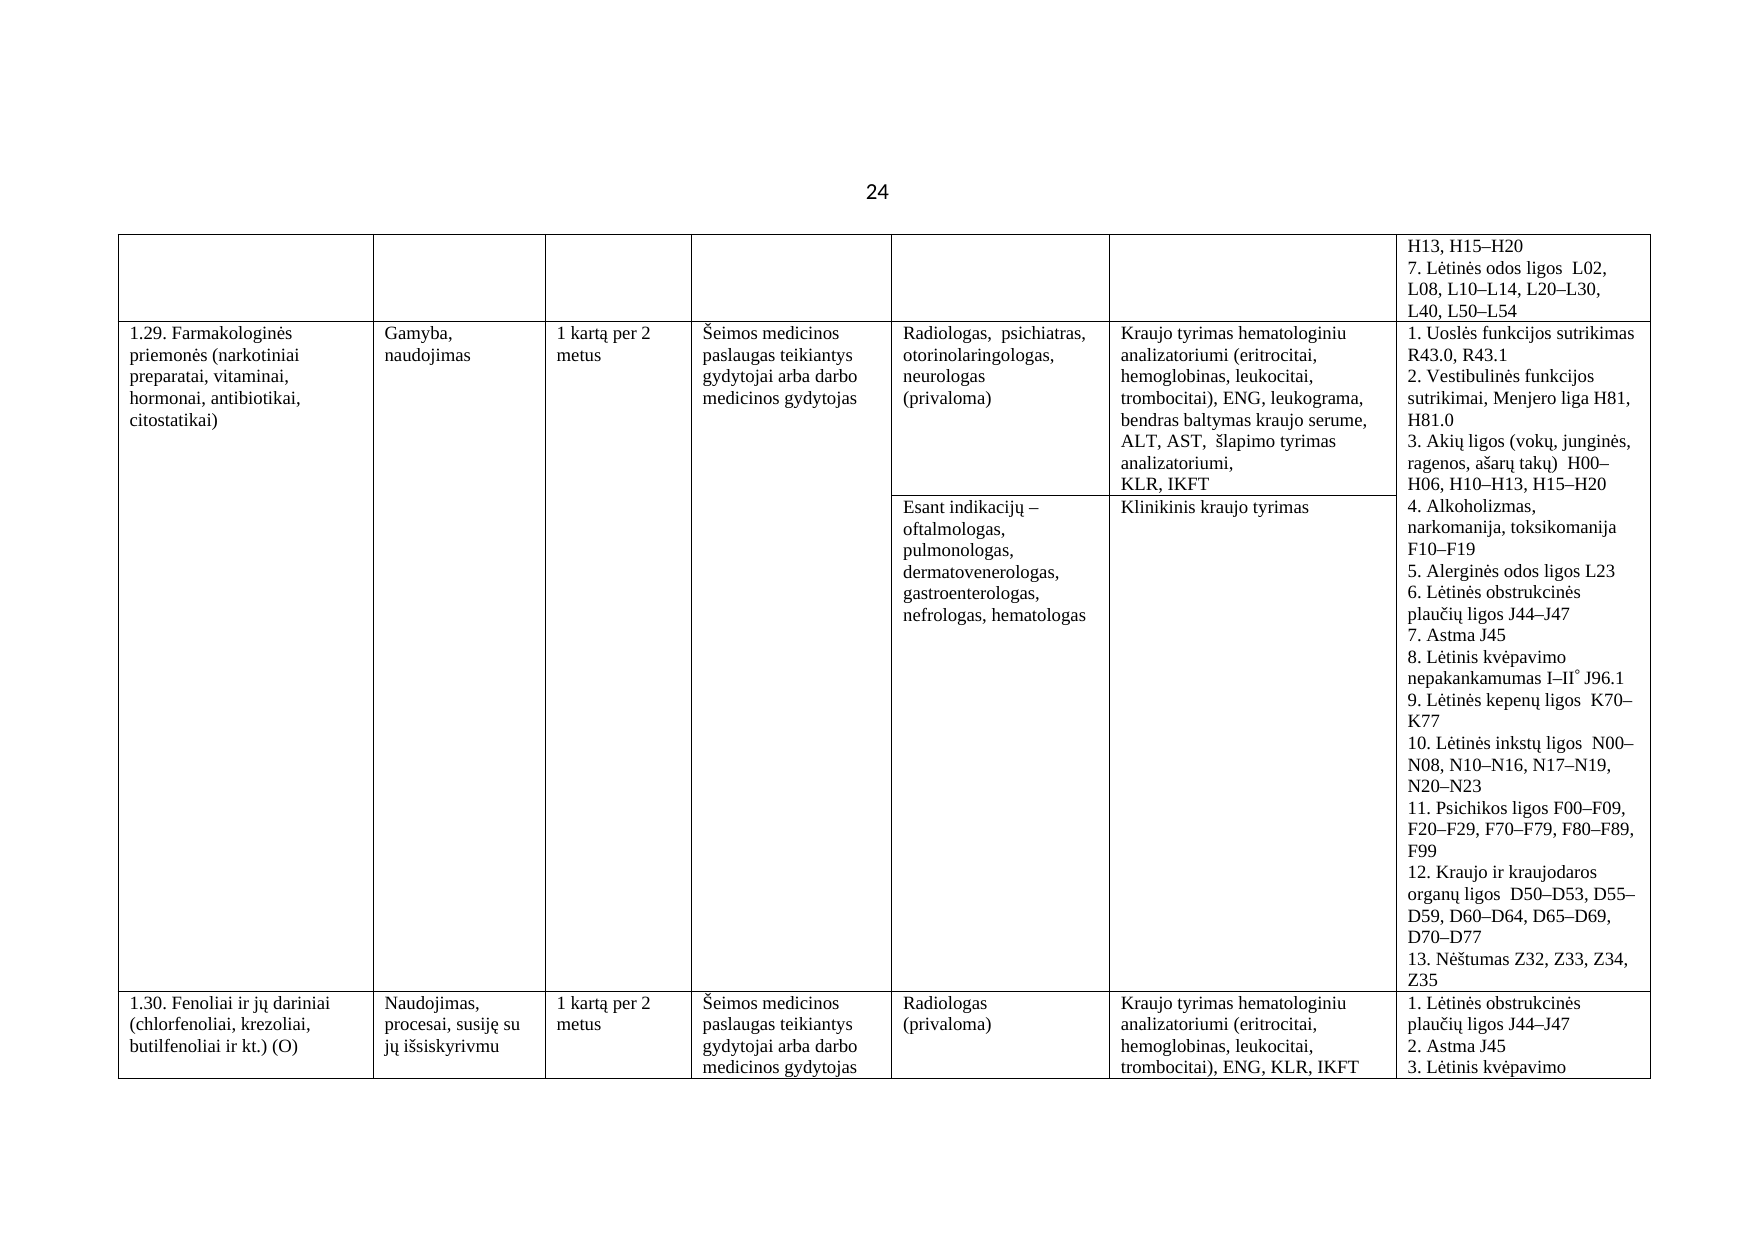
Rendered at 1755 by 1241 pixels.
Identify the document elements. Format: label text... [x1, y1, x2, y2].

table_cell Esant indikacijų – oftalmologas, pulmonologas, dermatovenerologas, gastroenterologas, nefrologas, hematologas [892, 496, 1109, 991]
table_cell Kraujo tyrimas hematologiniu analizatoriumi (eritrocitai, hemoglobinas, leukocitai, trombocitai), ENG, KLR, IKFT [1110, 992, 1396, 1078]
table_cell [546, 235, 691, 321]
table_cell Šeimos medicinos paslaugas teikiantys gydytojai arba darbo medicinos gydytojas [692, 322, 891, 991]
table_cell H13, H15–H20 7. Lėtinės odos ligos L02, L08, L10–L14, L20–L30, L40, L50–L54 [1397, 235, 1650, 321]
table_cell [692, 235, 891, 321]
table_cell Naudojimas, procesai, susiję su jų išsiskyrivmu [374, 992, 545, 1078]
table_cell 1 kartą per 2 metus [546, 992, 691, 1078]
table_cell [119, 235, 373, 321]
table_cell 1.30. Fenoliai ir jų dariniai (chlorfenoliai, krezoliai, butilfenoliai ir kt.) (O) [119, 992, 373, 1078]
table_cell 1 kartą per 2 metus [546, 322, 691, 991]
table_cell Klinikinis kraujo tyrimas [1110, 496, 1396, 991]
table_cell Radiologas, psichiatras, otorinolaringologas, neurologas (privaloma) [892, 322, 1109, 495]
table_cell Kraujo tyrimas hematologiniu analizatoriumi (eritrocitai, hemoglobinas, leukocitai, trombocitai), ENG, leukograma, bendras baltymas kraujo serume, ALT, AST, šlapimo tyrimas analizatoriumi, KLR, IKFT [1110, 322, 1396, 495]
table_cell [1110, 235, 1396, 321]
table_cell Radiologas (privaloma) [892, 992, 1109, 1078]
table_cell 1. Lėtinės obstrukcinės plaučių ligos J44–J47 2. Astma J45 3. Lėtinis kvėpavimo [1397, 992, 1650, 1078]
table_cell 1. Uoslės funkcijos sutrikimas R43.0, R43.1 2. Vestibulinės funkcijos sutrikimai, Menjero liga H81, H81.0 3. Akių ligos (vokų, junginės, ragenos, ašarų takų) H00–H06, H10–H13, H15–H20 4. Alkoholizmas, narkomanija, toksikomanija F10–F19 5. Alerginės odos ligos L23 6. Lėtinės obstrukcinės plaučių ligos J44–J47 7. Astma J45 8. Lėtinis kvėpavimo nepakankamumas I–II J96.1 9. Lėtinės kepenų ligos K70–K77 10. Lėtinės inkstų ligos N00–N08, N10–N16, N17–N19, N20–N23 11. Psichikos ligos F00–F09, F20–F29, F70–F79, F80–F89, F99 12. Kraujo ir kraujodaros organų ligos D50–D53, D55–D59, D60–D64, D65–D69, D70–D77 13. Nėštumas Z32, Z33, Z34, Z35 [1397, 322, 1650, 991]
table_cell [892, 235, 1109, 321]
table_cell Gamyba, naudojimas [374, 322, 545, 991]
table_cell [374, 235, 545, 321]
table_cell Šeimos medicinos paslaugas teikiantys gydytojai arba darbo medicinos gydytojas [692, 992, 891, 1078]
table_cell 1.29. Farmakologinės priemonės (narkotiniai preparatai, vitaminai, hormonai, antibiotikai, citostatikai) [119, 322, 373, 991]
